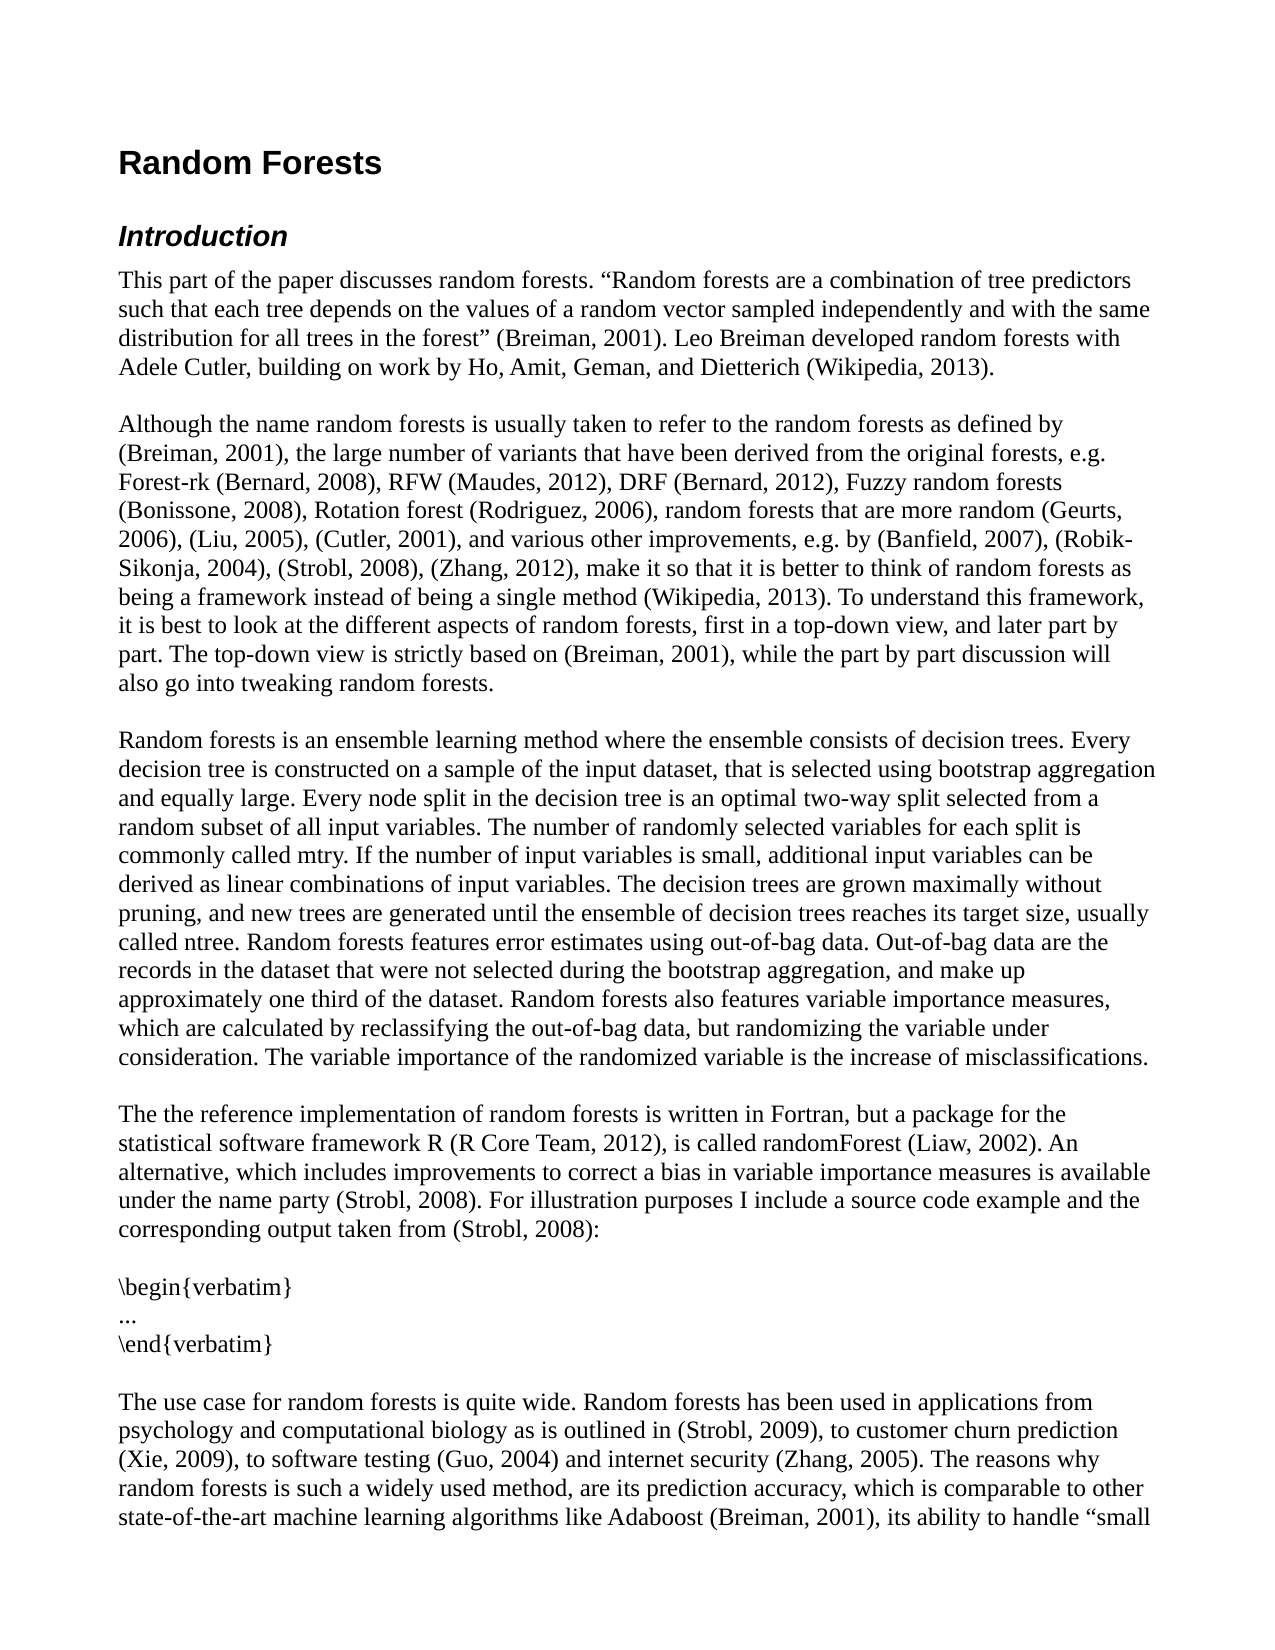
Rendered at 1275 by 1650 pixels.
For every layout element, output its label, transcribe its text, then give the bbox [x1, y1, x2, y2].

text Although the name random forests is usually taken to refer to the random forests as defined by (Breiman, 2001), the large number of variants that have been derived from the original forests, e.g. Forest-rk (Bernard, 2008), RFW (Maudes, 2012), DRF (Bernard, 2012), Fuzzy random forests (Bonissone, 2008), Rotation forest (Rodriguez, 2006), random forests that are more random (Geurts, 2006), (Liu, 2005), (Cutler, 2001), and various other improvements, e.g. by (Banfield, 2007), (Robik-Sikonja, 2004), (Strobl, 2008), (Zhang, 2012), make it so that it is better to think of random forests as being a framework instead of being a single method (Wikipedia, 2013). To understand this framework, it is best to look at the different aspects of random forests, first in a top-down view, and later part by part. The top-down view is strictly based on (Breiman, 2001), while the part by part discussion will also go into tweaking random forests. [118, 409, 1157, 697]
text Random forests is an ensemble learning method where the ensemble consists of decision trees. Every decision tree is constructed on a sample of the input dataset, that is selected using bootstrap aggregation and equally large. Every node split in the decision tree is an optimal two-way split selected from a random subset of all input variables. The number of randomly selected variables for each split is commonly called mtry. If the number of input variables is small, additional input variables can be derived as linear combinations of input variables. The decision trees are grown maximally without pruning, and new trees are generated until the ensemble of decision trees reaches its target size, usually called ntree. Random forests features error estimates using out-of-bag data. Out-of-bag data are the records in the dataset that were not selected during the bootstrap aggregation, and make up approximately one third of the dataset. Random forests also features variable importance measures, which are calculated by reclassifying the out-of-bag data, but randomizing the variable under consideration. The variable importance of the randomized variable is the increase of misclassifications. [118, 725, 1157, 1070]
text The the reference implementation of random forests is written in Fortran, but a package for the statistical software framework R (R Core Team, 2012), is called randomForest (Liaw, 2002). An alternative, which includes improvements to correct a bias in variable importance measures is available under the name party (Strobl, 2008). For illustration purposes I include a source code example and the corresponding output taken from (Strobl, 2008): [118, 1099, 1157, 1243]
subtitle Random Forests [118, 143, 1157, 182]
text \begin{verbatim} [118, 1272, 1157, 1300]
text ... [118, 1300, 1157, 1329]
text \end{verbatim} [118, 1329, 1157, 1358]
text The use case for random forests is quite wide. Random forests has been used in applications from psychology and computational biology as is outlined in (Strobl, 2009), to customer churn prediction (Xie, 2009), to software testing (Guo, 2004) and internet security (Zhang, 2005). The reasons why random forests is such a widely used method, are its prediction accuracy, which is comparable to other state-of-the-art machine learning algorithms like Adaboost (Breiman, 2001), its ability to handle “small [118, 1387, 1157, 1530]
subtitle Introduction [118, 219, 1157, 253]
text This part of the paper discusses random forests. “Random forests are a combination of tree predictors such that each tree depends on the values of a random vector sampled independently and with the same distribution for all trees in the forest” (Breiman, 2001). Leo Breiman developed random forests with Adele Cutler, building on work by Ho, Amit, Geman, and Dietterich (Wikipedia, 2013). [118, 265, 1157, 380]
